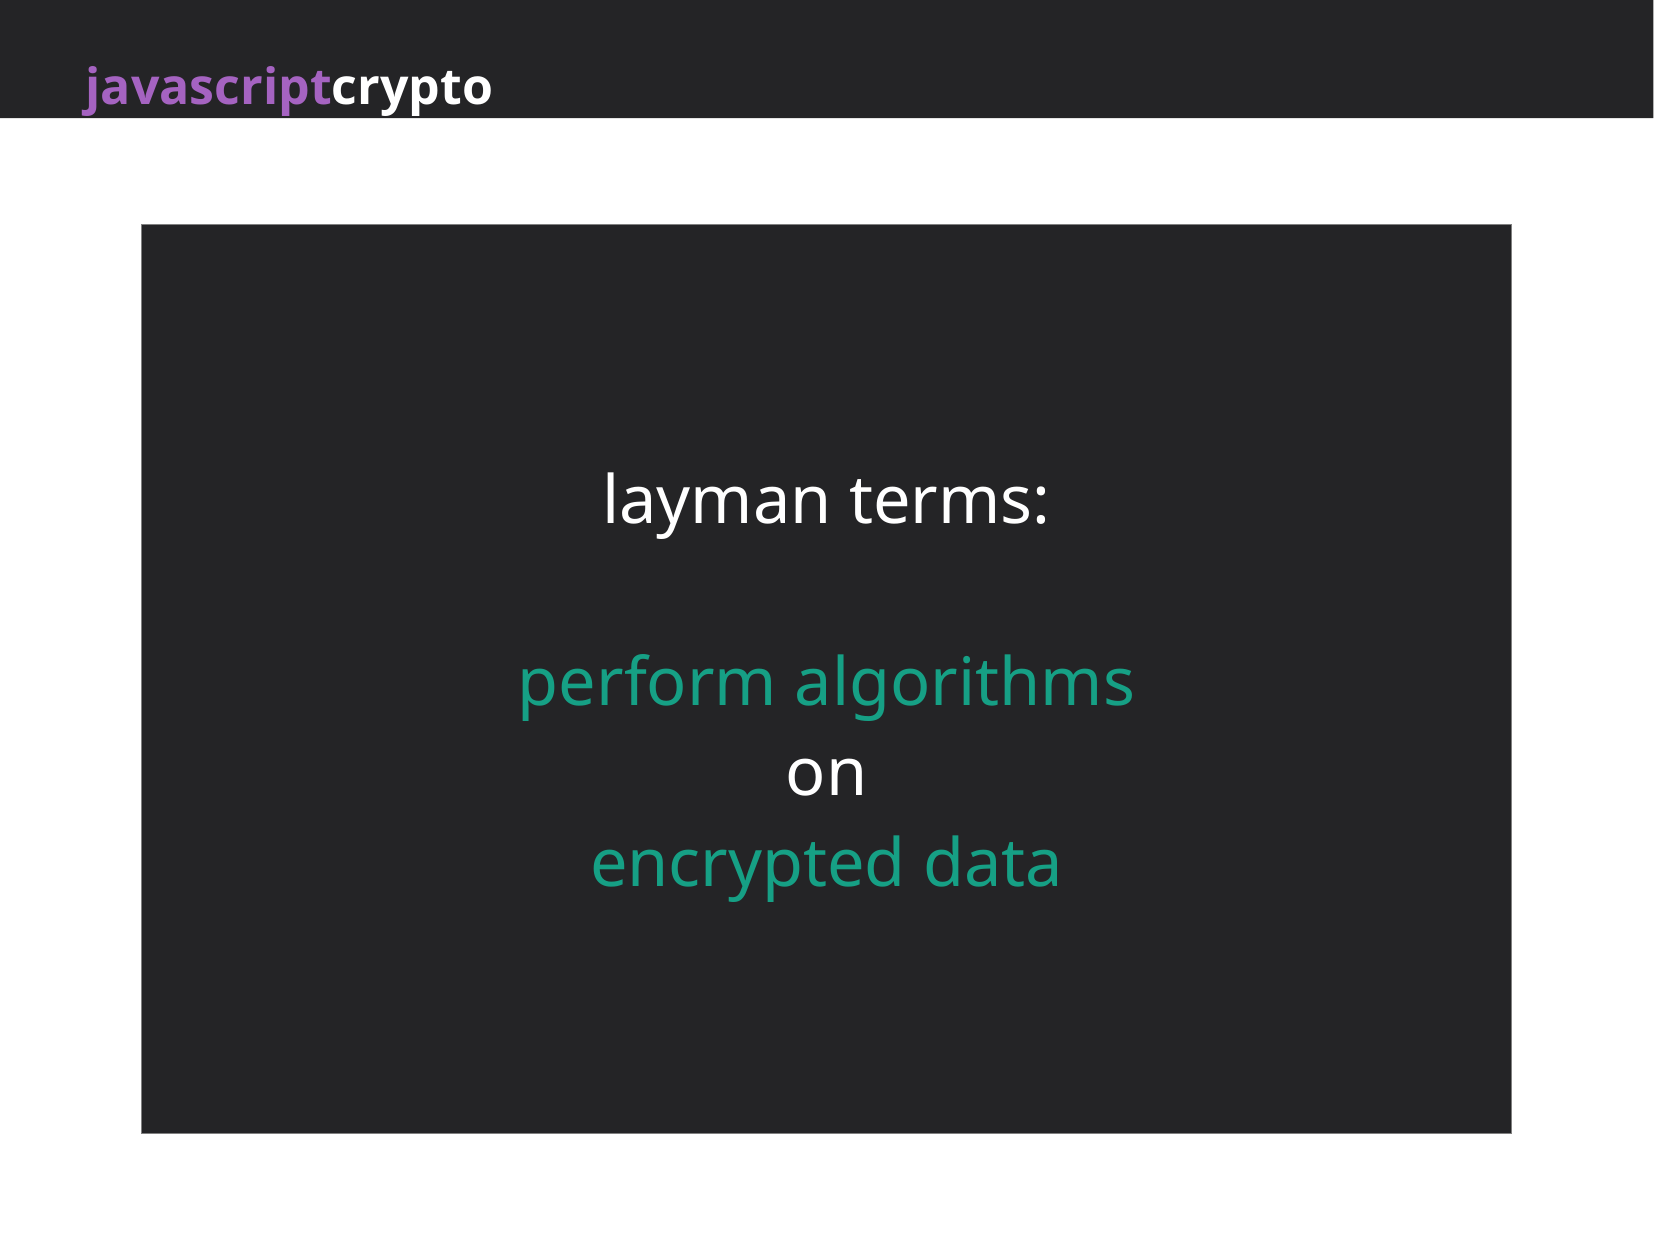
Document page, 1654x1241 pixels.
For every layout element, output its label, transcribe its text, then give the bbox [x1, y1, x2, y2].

text_box javascriptcrypto [70, 43, 544, 119]
text_box [0, 0, 1654, 119]
text_box layman terms: perform algorithms on encrypted data [141, 224, 1512, 1134]
